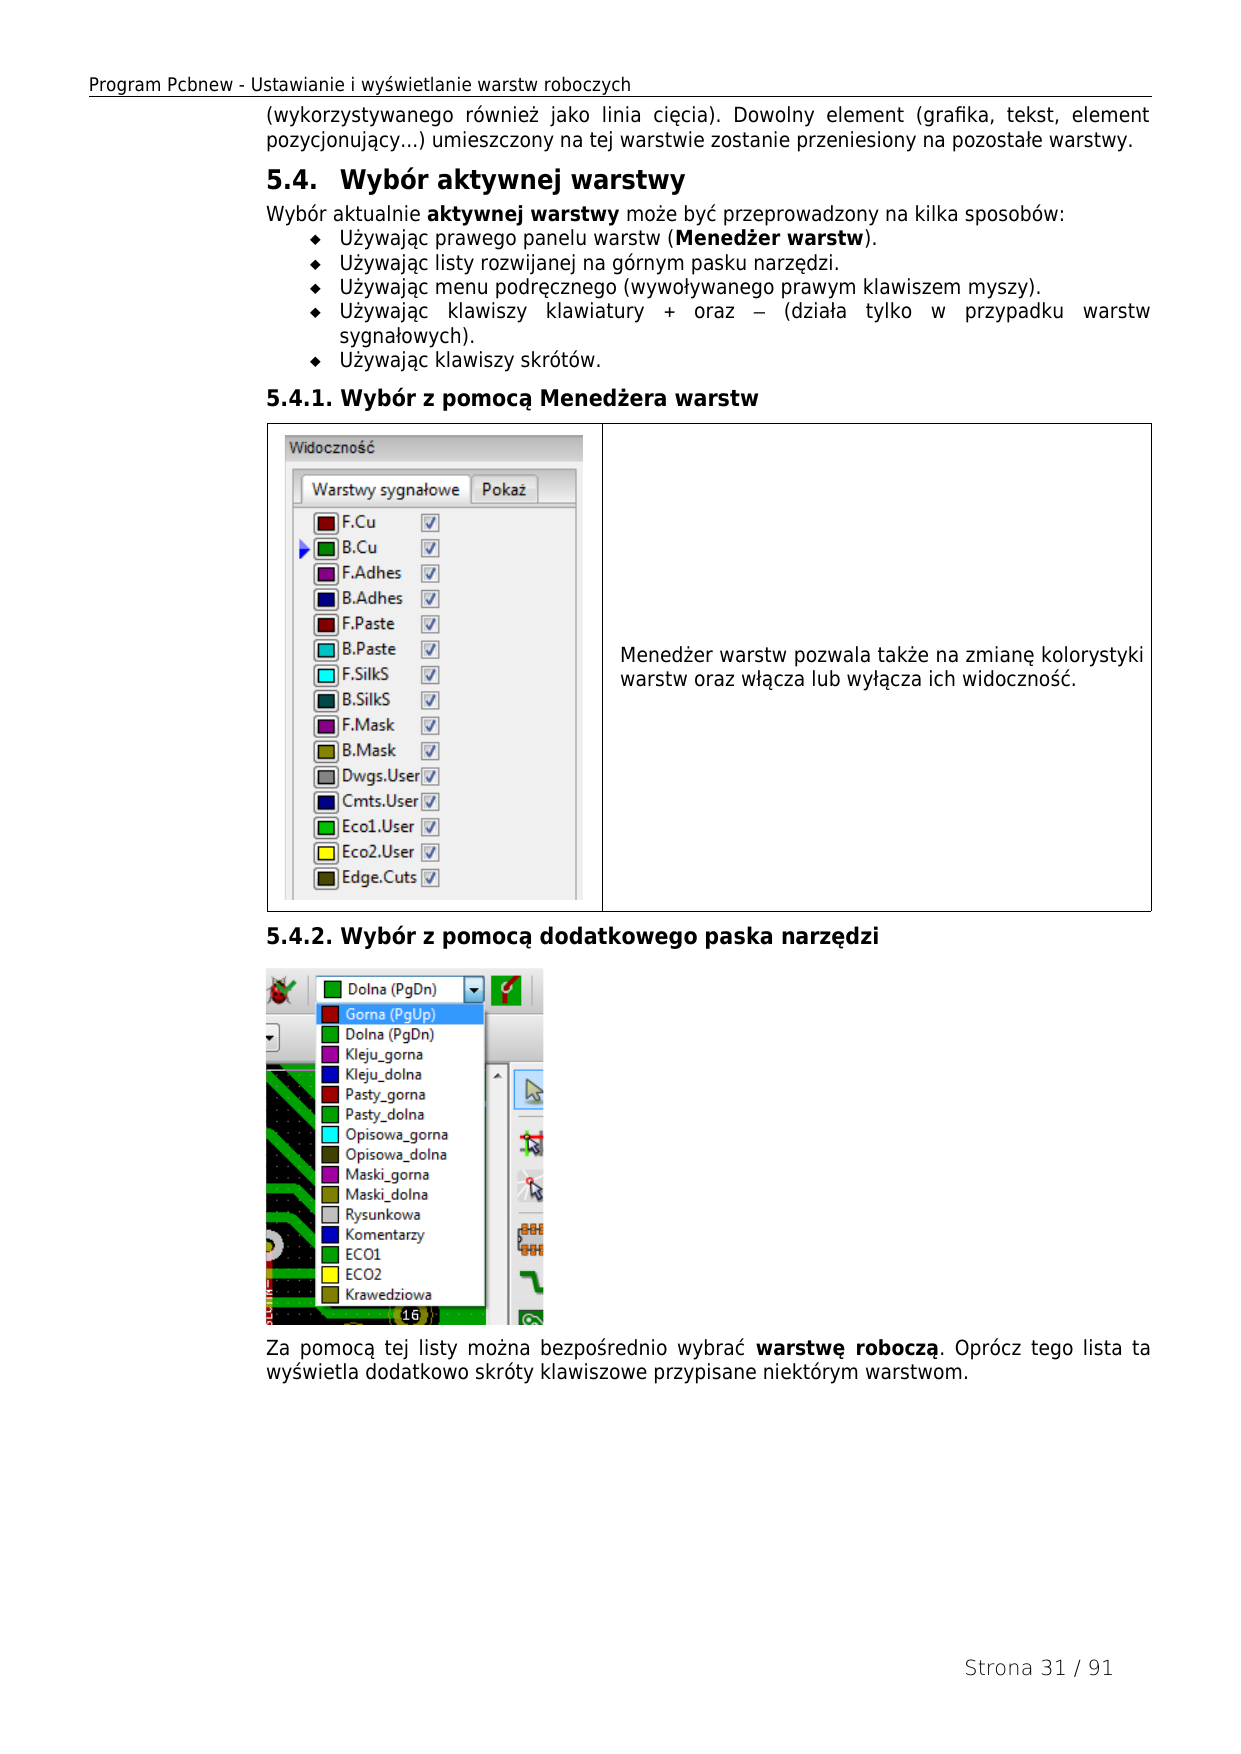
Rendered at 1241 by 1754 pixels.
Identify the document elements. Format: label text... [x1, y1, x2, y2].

subtitle Wybór z pomocą Menedżera warstw [266, 384, 1152, 412]
list Używając klawiszy klawiatury + oraz – (działa tylko w przypadku warstw sygnałowych). [310, 299, 1152, 348]
text Wybór aktualnie aktywnej warstwy może być przeprowadzony na kilka sposobów: [266, 201, 1152, 226]
text Za pomocą tej listy można bezpośrednio wybrać warstwę roboczą. Oprócz tego lista ta wyświetla dodatkowo skróty klawiszowe przypisane niektórym warstwom. [266, 1336, 1152, 1385]
subtitle Wybór aktywnej warstwy [266, 164, 1152, 196]
subtitle Wybór z pomocą dodatkowego paska narzędzi [266, 923, 1152, 950]
picture [265, 967, 544, 1325]
picture [284, 435, 583, 900]
table_header [268, 424, 602, 911]
list Używając listy rozwijanej na górnym pasku narzędzi. [310, 250, 1152, 275]
text (wykorzystywanego również jako linia cięcia). Dowolny element (grafika, tekst, element pozycjonujący...) umieszczony na tej warstwie zostanie przeniesiony na pozostałe warstwy. [266, 103, 1152, 152]
list Używając menu podręcznego (wywoływanego prawym klawiszem myszy). [310, 275, 1152, 299]
table_header Menedżer warstw pozwala także na zmianę kolorystyki warstw oraz włącza lub wyłącza ich widoczność. [603, 424, 1151, 911]
list Używając prawego panelu warstw (Menedżer warstw). [310, 226, 1152, 250]
list Używając klawiszy skrótów. [310, 348, 1152, 373]
